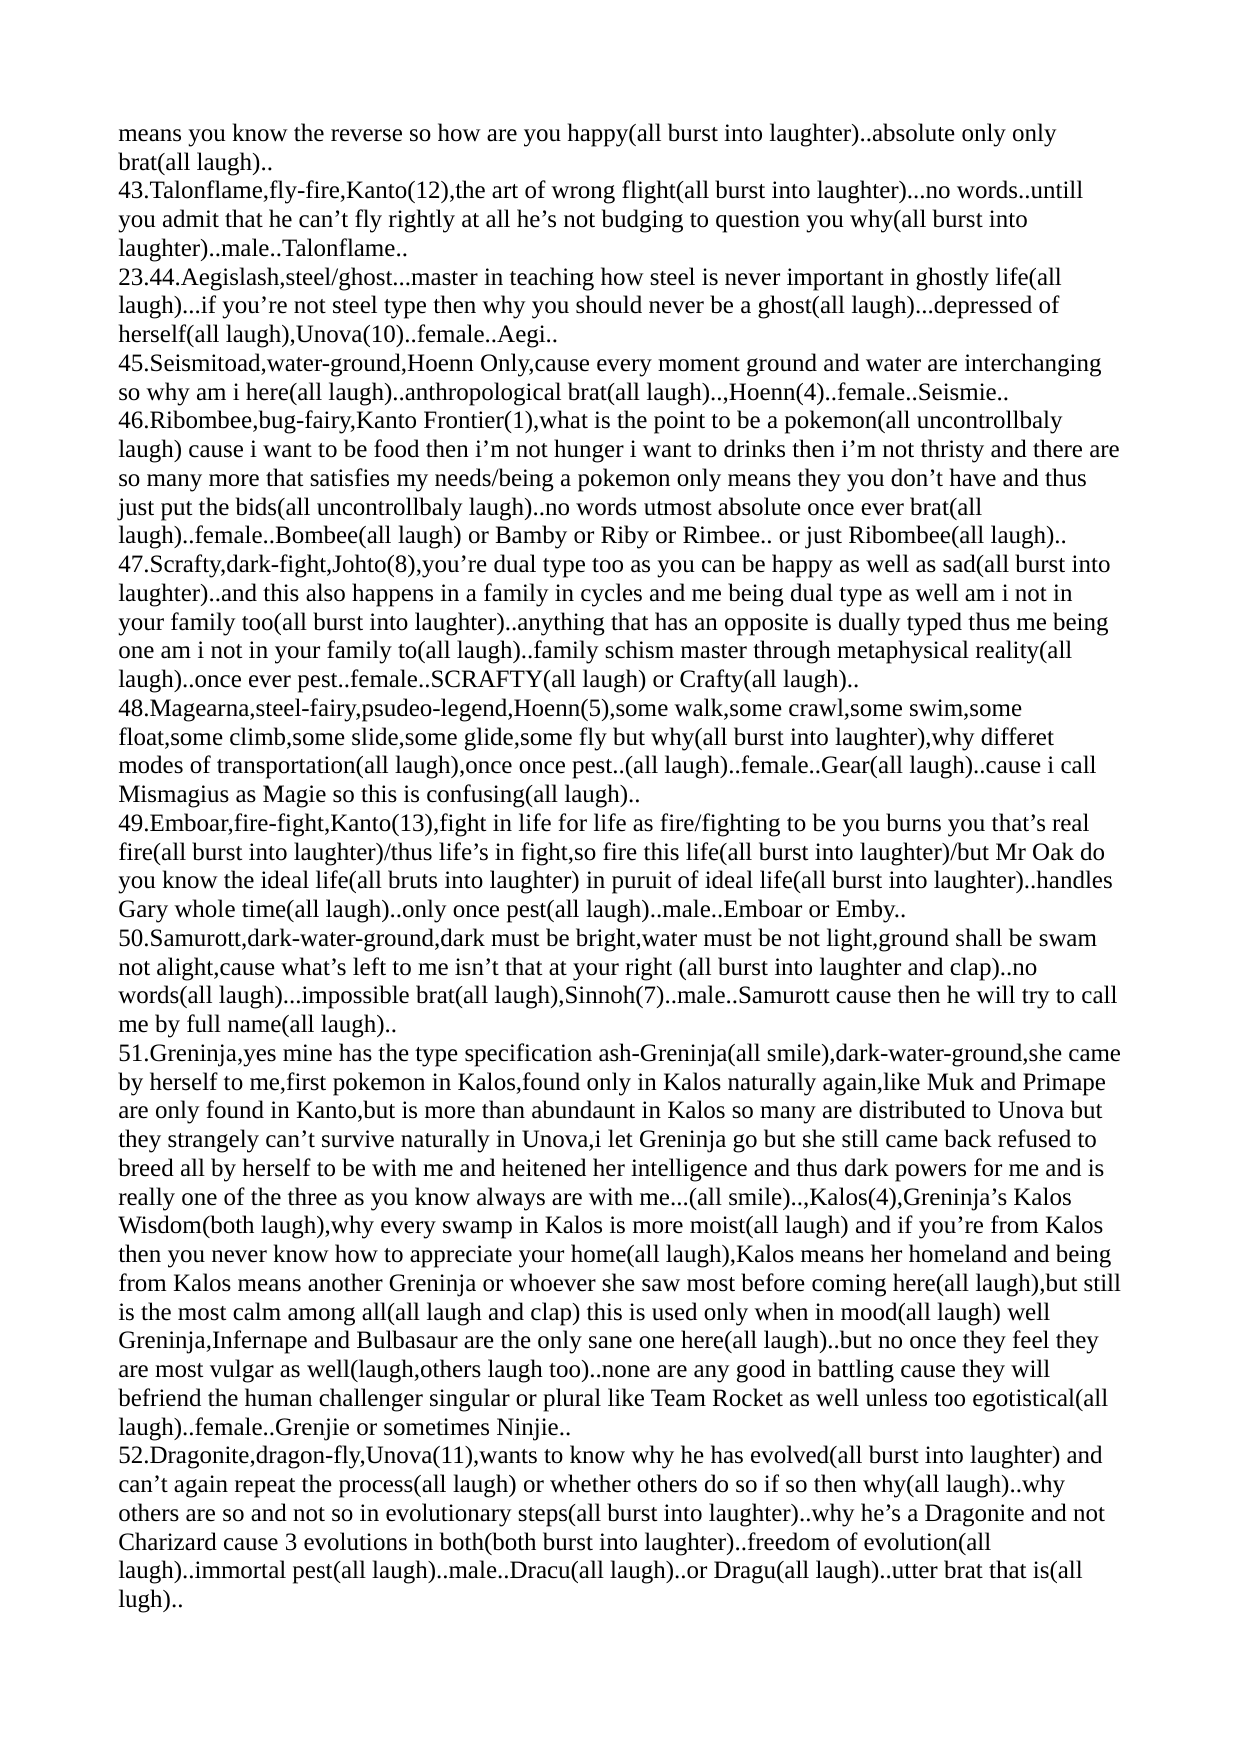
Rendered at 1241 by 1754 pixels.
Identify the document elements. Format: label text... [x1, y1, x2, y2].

text 46.Ribombee,bug-fairy,Kanto Frontier(1),what is the point to be a pokemon(all uncontrollbaly laugh) cause i want to be food then i’m not hunger i want to drinks then i’m not thristy and there are so many more that satisfies my needs/being a pokemon only means they you don’t have and thus just put the bids(all uncontrollbaly laugh)..no words utmost absolute once ever brat(all laugh)..female..Bombee(all laugh) or Bamby or Riby or Rimbee.. or just Ribombee(all laugh).. [118, 406, 1122, 549]
text 50.Samurott,dark-water-ground,dark must be bright,water must be not light,ground shall be swam not alight,cause what’s left to me isn’t that at your right (all burst into laughter and clap)..no words(all laugh)...impossible brat(all laugh),Sinnoh(7)..male..Samurott cause then he will try to call me by full name(all laugh).. [118, 923, 1122, 1038]
text 45.Seismitoad,water-ground,Hoenn Only,cause every moment ground and water are interchanging so why am i here(all laugh)..anthropological brat(all laugh)..,Hoenn(4)..female..Seismie.. [118, 348, 1122, 406]
text 52.Dragonite,dragon-fly,Unova(11),wants to know why he has evolved(all burst into laughter) and can’t again repeat the process(all laugh) or whether others do so if so then why(all laugh)..why others are so and not so in evolutionary steps(all burst into laughter)..why he’s a Dragonite and not Charizard cause 3 evolutions in both(both burst into laughter)..freedom of evolution(all laugh)..immortal pest(all laugh)..male..Dracu(all laugh)..or Dragu(all laugh)..utter brat that is(all lugh).. [118, 1441, 1122, 1613]
text 48.Magearna,steel-fairy,psudeo-legend,Hoenn(5),some walk,some crawl,some swim,some float,some climb,some slide,some glide,some fly but why(all burst into laughter),why differet modes of transportation(all laugh),once once pest..(all laugh)..female..Gear(all laugh)..cause i call Mismagius as Magie so this is confusing(all laugh).. [118, 693, 1122, 808]
text 49.Emboar,fire-fight,Kanto(13),fight in life for life as fire/fighting to be you burns you that’s real fire(all burst into laughter)/thus life’s in fight,so fire this life(all burst into laughter)/but Mr Oak do you know the ideal life(all bruts into laughter) in puruit of ideal life(all burst into laughter)..handles Gary whole time(all laugh)..only once pest(all laugh)..male..Emboar or Emby.. [118, 808, 1122, 923]
text means you know the reverse so how are you happy(all burst into laughter)..absolute only only brat(all laugh).. [118, 118, 1122, 176]
text 23.44.Aegislash,steel/ghost...master in teaching how steel is never important in ghostly life(all laugh)...if you’re not steel type then why you should never be a ghost(all laugh)...depressed of herself(all laugh),Unova(10)..female..Aegi.. [118, 262, 1122, 348]
text 51.Greninja,yes mine has the type specification ash-Greninja(all smile),dark-water-ground,she came by herself to me,first pokemon in Kalos,found only in Kalos naturally again,like Muk and Primape are only found in Kanto,but is more than abundaunt in Kalos so many are distributed to Unova but they strangely can’t survive naturally in Unova,i let Greninja go but she still came back refused to breed all by herself to be with me and heitened her intelligence and thus dark powers for me and is really one of the three as you know always are with me...(all smile)..,Kalos(4),Greninja’s Kalos Wisdom(both laugh),why every swamp in Kalos is more moist(all laugh) and if you’re from Kalos then you never know how to appreciate your home(all laugh),Kalos means her homeland and being from Kalos means another Greninja or whoever she saw most before coming here(all laugh),but still is the most calm among all(all laugh and clap) this is used only when in mood(all laugh) well Greninja,Infernape and Bulbasaur are the only sane one here(all laugh)..but no once they feel they are most vulgar as well(laugh,others laugh too)..none are any good in battling cause they will befriend the human challenger singular or plural like Team Rocket as well unless too egotistical(all laugh)..female..Grenjie or sometimes Ninjie.. [118, 1038, 1122, 1441]
text 47.Scrafty,dark-fight,Johto(8),you’re dual type too as you can be happy as well as sad(all burst into laughter)..and this also happens in a family in cycles and me being dual type as well am i not in your family too(all burst into laughter)..anything that has an opposite is dually typed thus me being one am i not in your family to(all laugh)..family schism master through metaphysical reality(all laugh)..once ever pest..female..SCRAFTY(all laugh) or Crafty(all laugh).. [118, 549, 1122, 693]
text 43.Talonflame,fly-fire,Kanto(12),the art of wrong flight(all burst into laughter)...no words..untill you admit that he can’t fly rightly at all he’s not budging to question you why(all burst into laughter)..male..Talonflame.. [118, 176, 1122, 262]
